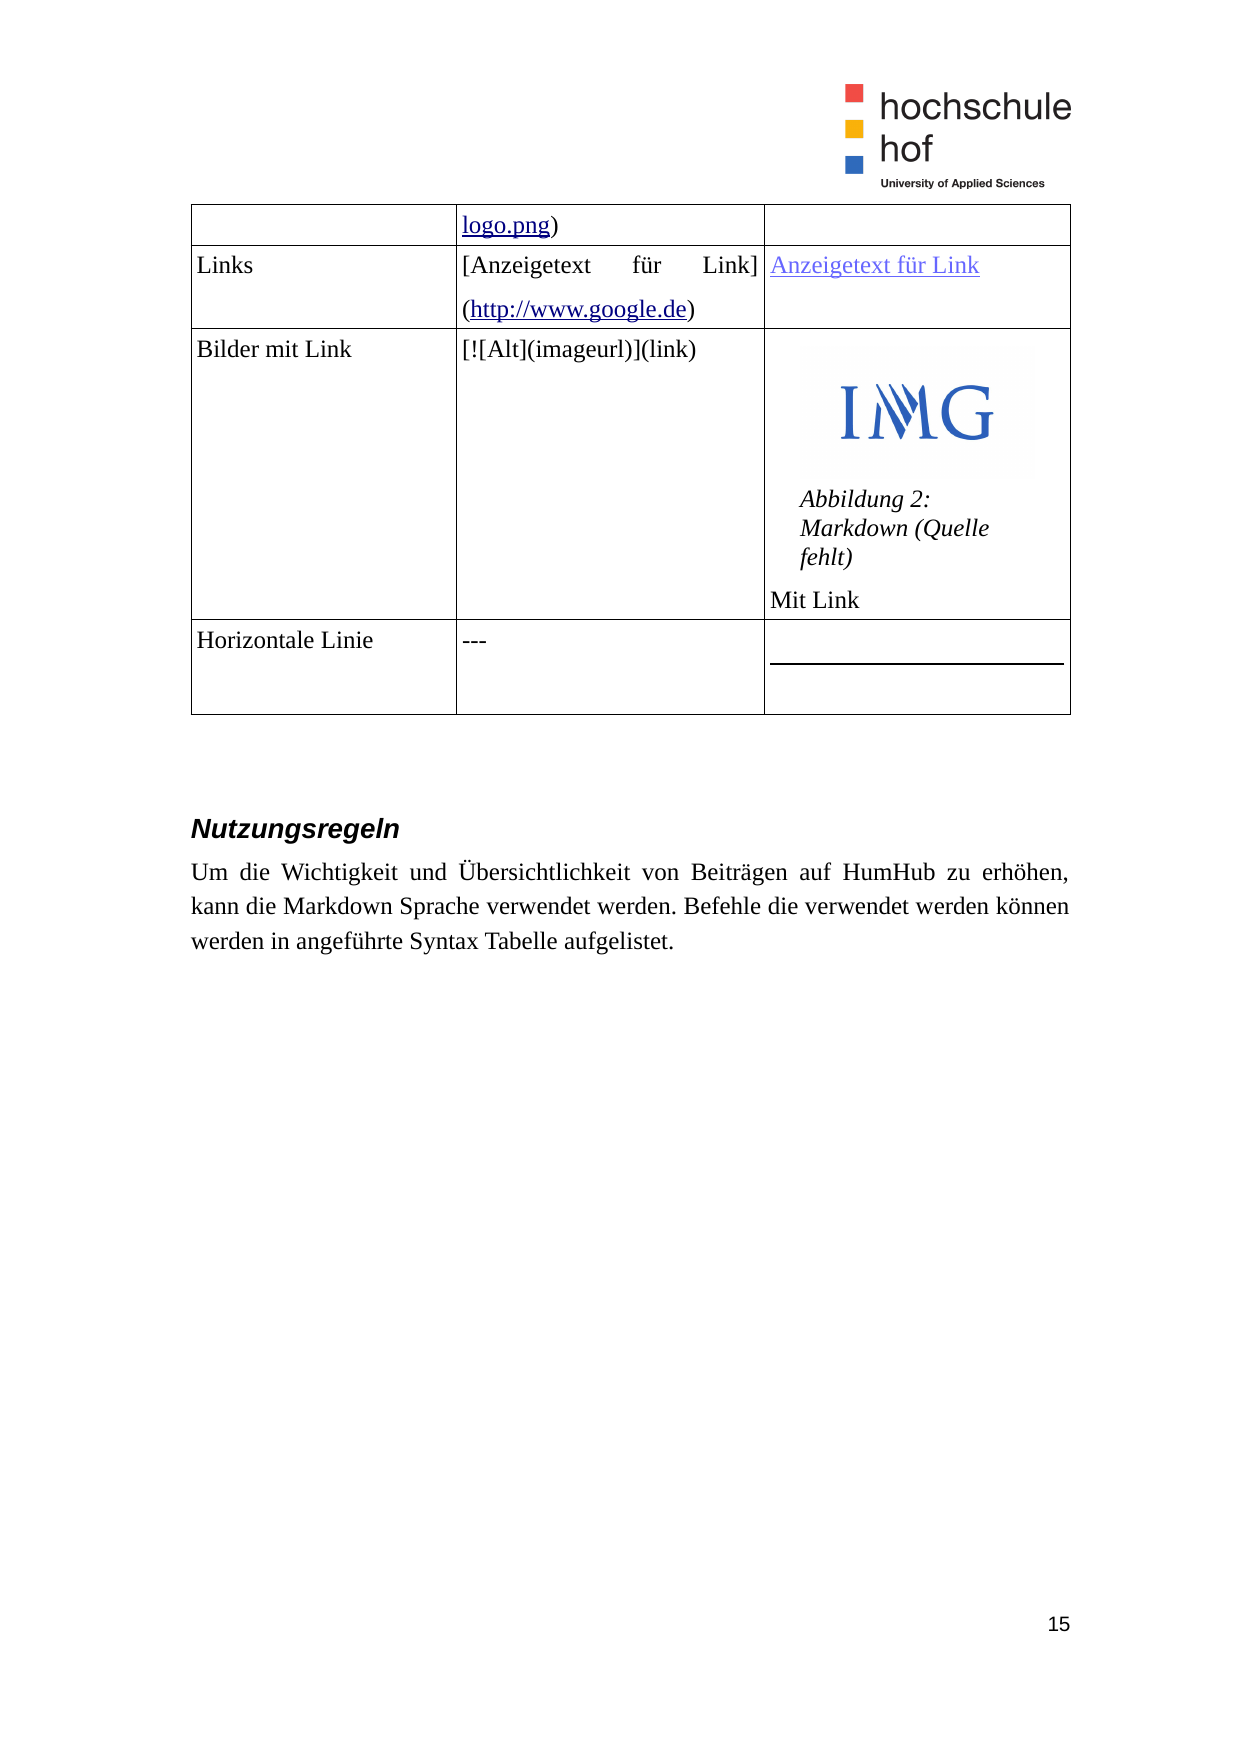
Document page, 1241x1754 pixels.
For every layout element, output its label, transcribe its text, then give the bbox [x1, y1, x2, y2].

table_cell [192, 205, 456, 245]
subtitle Nutzungsregeln [191, 812, 1070, 844]
table_cell Links [192, 246, 456, 328]
text Um die Wichtigkeit und Übersichtlichkeit von Beiträgen auf HumHub zu erhöhen, kann die Markdown Sprache verwendet werden. Befehle die verwendet werden können werden in angeführte Syntax Tabelle aufgelistet. [191, 857, 1070, 954]
table_cell [Anzeigetext für Link](http://www.google.de) [457, 246, 764, 328]
table_cell Bilder mit Link [192, 329, 456, 619]
table_cell logo.png) [457, 205, 764, 245]
table_cell Horizontale Linie [192, 620, 456, 713]
picture [845, 84, 1071, 189]
table_cell Mit Link [765, 329, 1070, 619]
table_cell [765, 620, 1070, 713]
table_cell [![Alt](imageurl)](link) [457, 329, 764, 619]
table_cell [765, 205, 1070, 245]
table_cell --- [457, 620, 764, 713]
table_cell Anzeigetext für Link [765, 246, 1070, 328]
picture [799, 346, 1035, 479]
